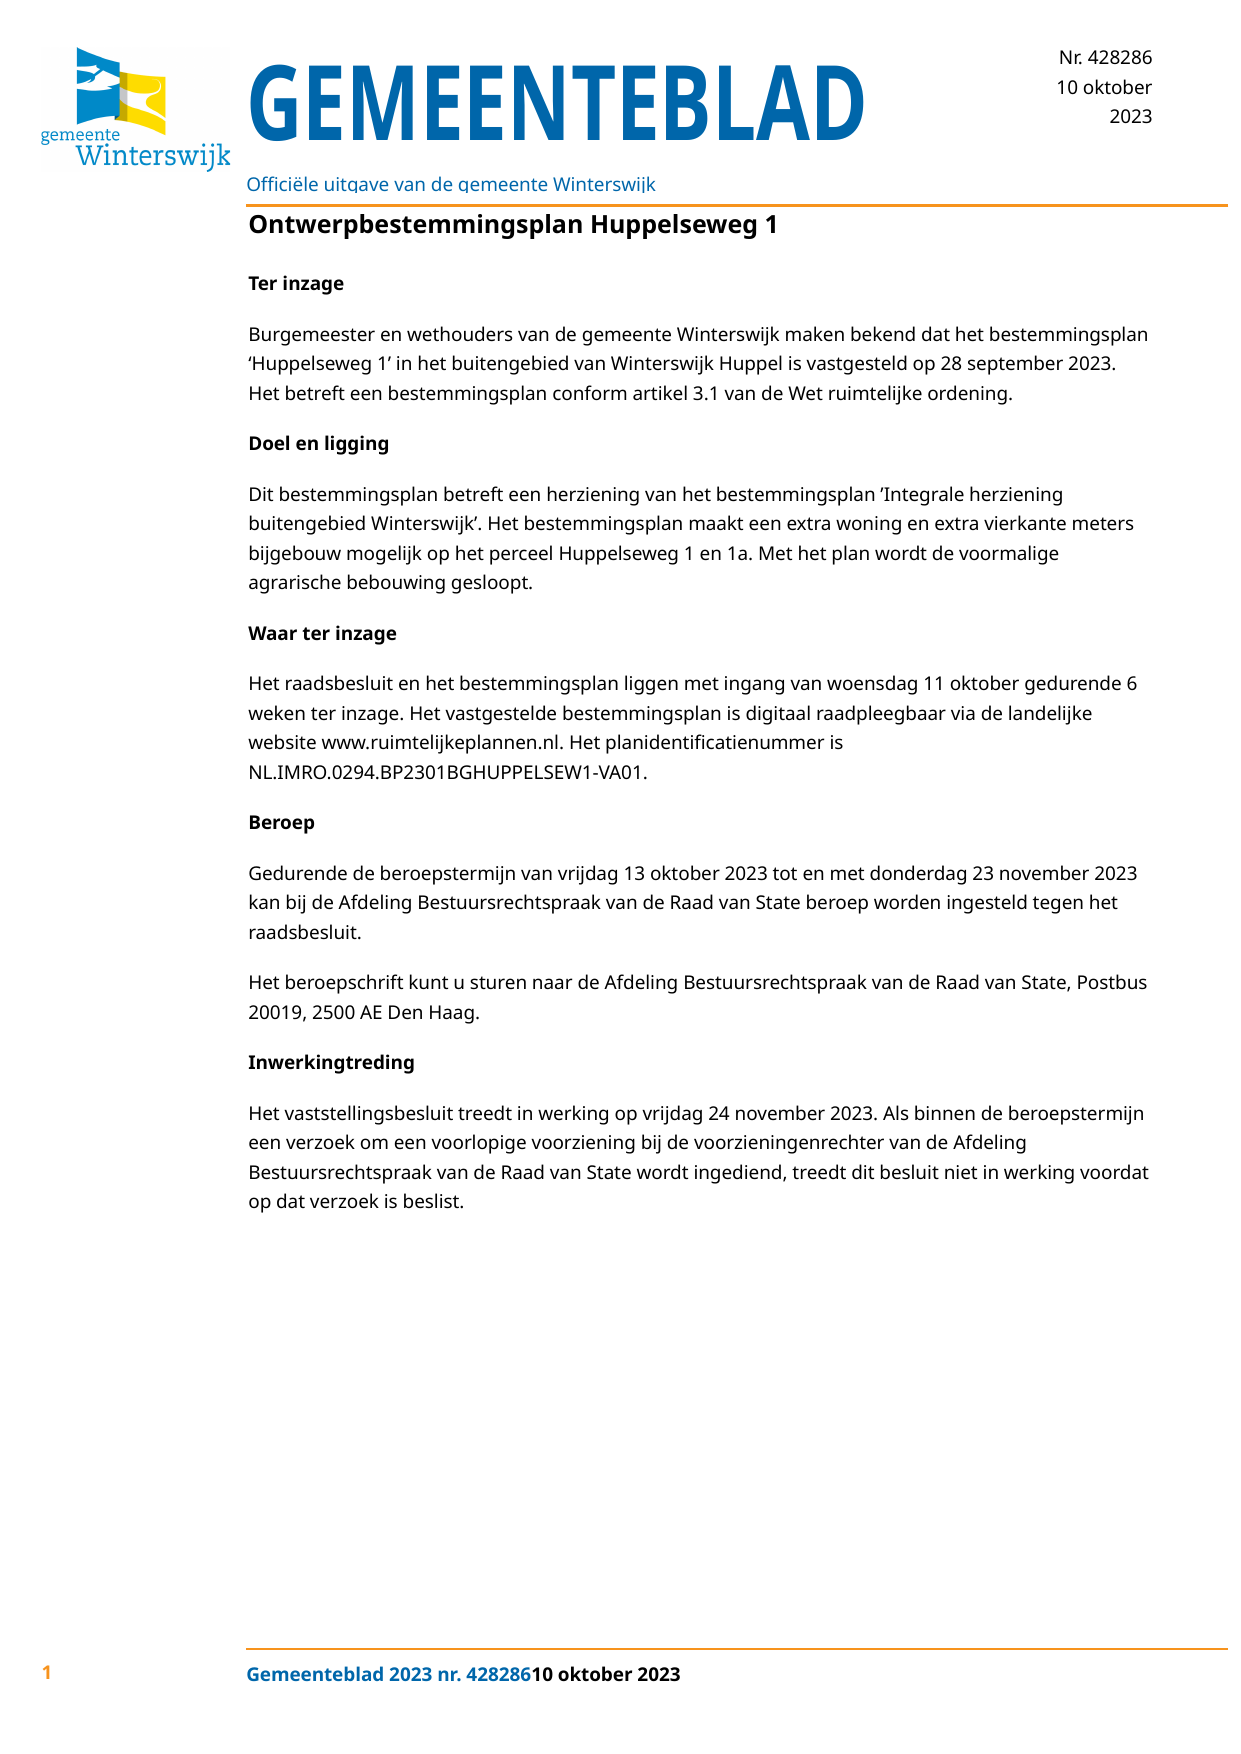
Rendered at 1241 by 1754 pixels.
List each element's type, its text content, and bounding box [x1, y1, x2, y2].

text Burgemeester en wethouders van de gemeente Winterswijk maken bekend dat het bestemmingsplan ‘Huppelseweg 1’ in het buitengebied van Winterswijk Huppel is vastgesteld op 28 september 2023. Het betreft een bestemmingsplan conform artikel 3.1 van de Wet ruimtelijke ordening. [248, 321, 1152, 406]
picture [41, 47, 231, 172]
text Inwerkingtreding [248, 1049, 1152, 1075]
text Waar ter inzage [248, 620, 1152, 646]
text Ontwerpbestemmingsplan Huppelseweg 1 [248, 207, 1152, 241]
text Dit bestemmingsplan betreft een herziening van het bestemmingsplan ’Integrale herziening buitengebied Winterswijk’. Het bestemmingsplan maakt een extra woning en extra vierkante meters bijgebouw mogelijk op het perceel Huppelseweg 1 en 1a. Met het plan wordt de voormalige agrarische bebouwing gesloopt. [248, 481, 1152, 595]
text Doel en ligging [248, 430, 1152, 456]
text Beroep [248, 809, 1152, 835]
text Het raadsbesluit en het bestemmingsplan liggen met ingang van woensdag 11 oktober gedurende 6 weken ter inzage. Het vastgestelde bestemmingsplan is digitaal raadpleegbaar via de landelijke website www.ruimtelijkeplannen.nl. Het planidentificatienummer is NL.IMRO.0294.BP2301BGHUPPELSEW1-VA01. [248, 670, 1152, 785]
text Het beroepschrift kunt u sturen naar de Afdeling Bestuursrechtspraak van de Raad van State, Postbus 20019, 2500 AE Den Haag. [248, 969, 1152, 1025]
text Ter inzage [248, 270, 1152, 296]
picture [225, 153, 231, 162]
text Gedurende de beroepstermijn van vrijdag 13 oktober 2023 tot en met donderdag 23 november 2023 kan bij de Afdeling Bestuursrechtspraak van de Raad van State beroep worden ingesteld tegen het raadsbesluit. [248, 860, 1152, 945]
text Het vaststellingsbesluit treedt in werking op vrijdag 24 november 2023. Als binnen de beroepstermijn een verzoek om een voorlopige voorziening bij de voorzieningenrechter van de Afdeling Bestuursrechtspraak van de Raad van State wordt ingediend, treedt dit besluit niet in werking voordat op dat verzoek is beslist. [248, 1100, 1152, 1214]
